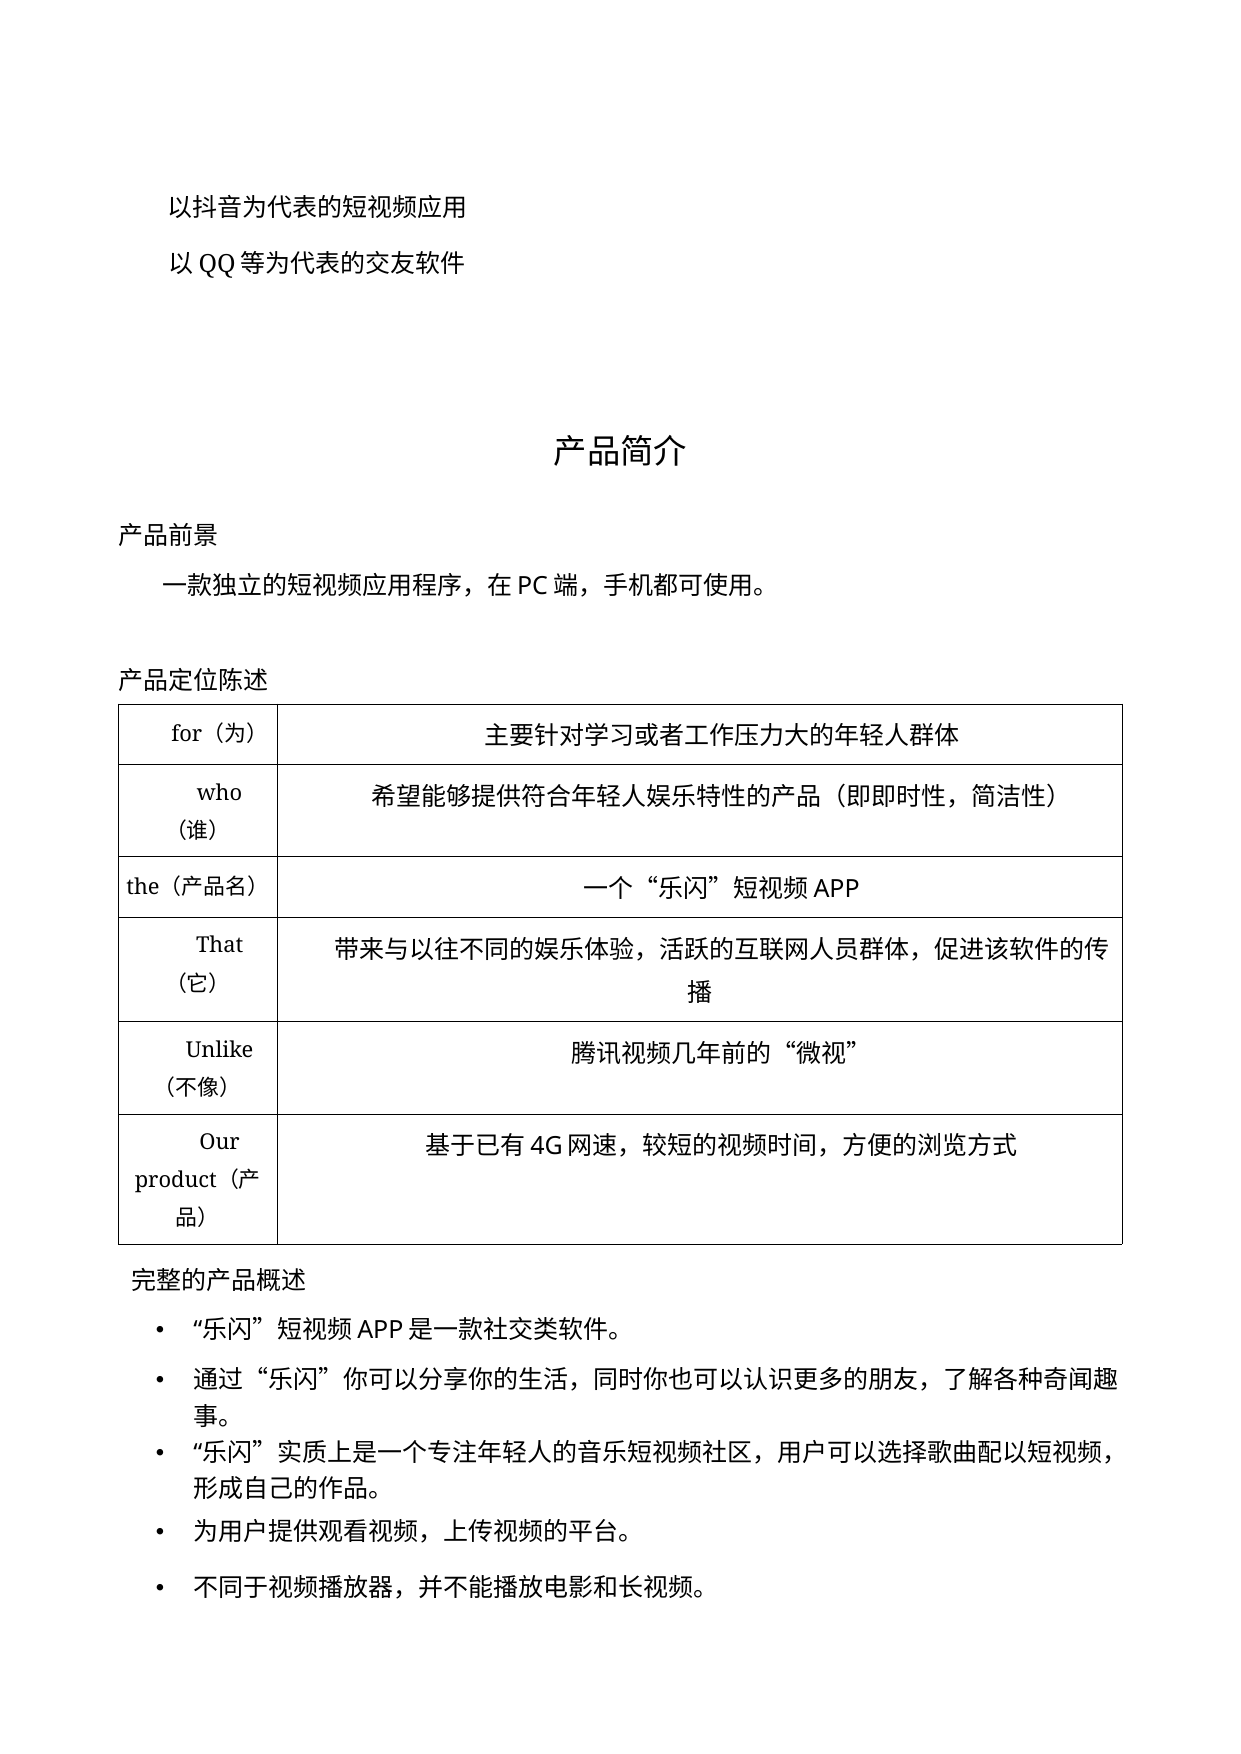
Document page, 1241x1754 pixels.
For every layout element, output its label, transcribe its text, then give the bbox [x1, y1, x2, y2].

table_cell 一个“乐闪”短视频APP [278, 857, 1122, 917]
table_cell That（它） [119, 918, 277, 1021]
table_cell Our product（产品） [119, 1115, 277, 1244]
subtitle 完整的产品概述 [118, 1260, 1122, 1296]
table_cell who（谁） [119, 765, 277, 856]
table_cell 腾讯视频几年前的“微视” [278, 1022, 1122, 1113]
list “乐闪”实质上是一个专注年轻人的音乐短视频社区，用户可以选择歌曲配以短视频，形成自己的作品。 [156, 1432, 1122, 1505]
table_cell 基于已有4G网速，较短的视频时间，方便的浏览方式 [278, 1115, 1122, 1244]
table_header for（为） [119, 705, 277, 764]
text 一款独立的短视频应用程序，在PC端，手机都可使用。 [118, 565, 1122, 601]
list 不同于视频播放器，并不能播放电影和长视频。 [156, 1568, 1122, 1604]
table_cell Unlike（不像） [119, 1022, 277, 1113]
list 为用户提供观看视频，上传视频的平台。 [156, 1511, 1122, 1548]
subtitle 产品前景 [118, 515, 1122, 552]
subtitle 产品简介 [118, 425, 1122, 473]
table_cell 带来与以往不同的娱乐体验，活跃的互联网人员群体，促进该软件的传播 [278, 918, 1122, 1021]
list 通过“乐闪”你可以分享你的生活，同时你也可以认识更多的朋友，了解各种奇闻趣事。 [156, 1360, 1122, 1432]
subtitle 产品定位陈述 [118, 660, 1122, 696]
list “乐闪”短视频APP是一款社交类软件。 [156, 1310, 1122, 1346]
table_cell the（产品名） [119, 857, 277, 917]
text 以QQ等为代表的交友软件 [118, 244, 1122, 280]
text 以抖音为代表的短视频应用 [118, 188, 1122, 224]
table_header 主要针对学习或者工作压力大的年轻人群体 [278, 705, 1122, 764]
table_cell 希望能够提供符合年轻人娱乐特性的产品（即即时性，简洁性） [278, 765, 1122, 856]
